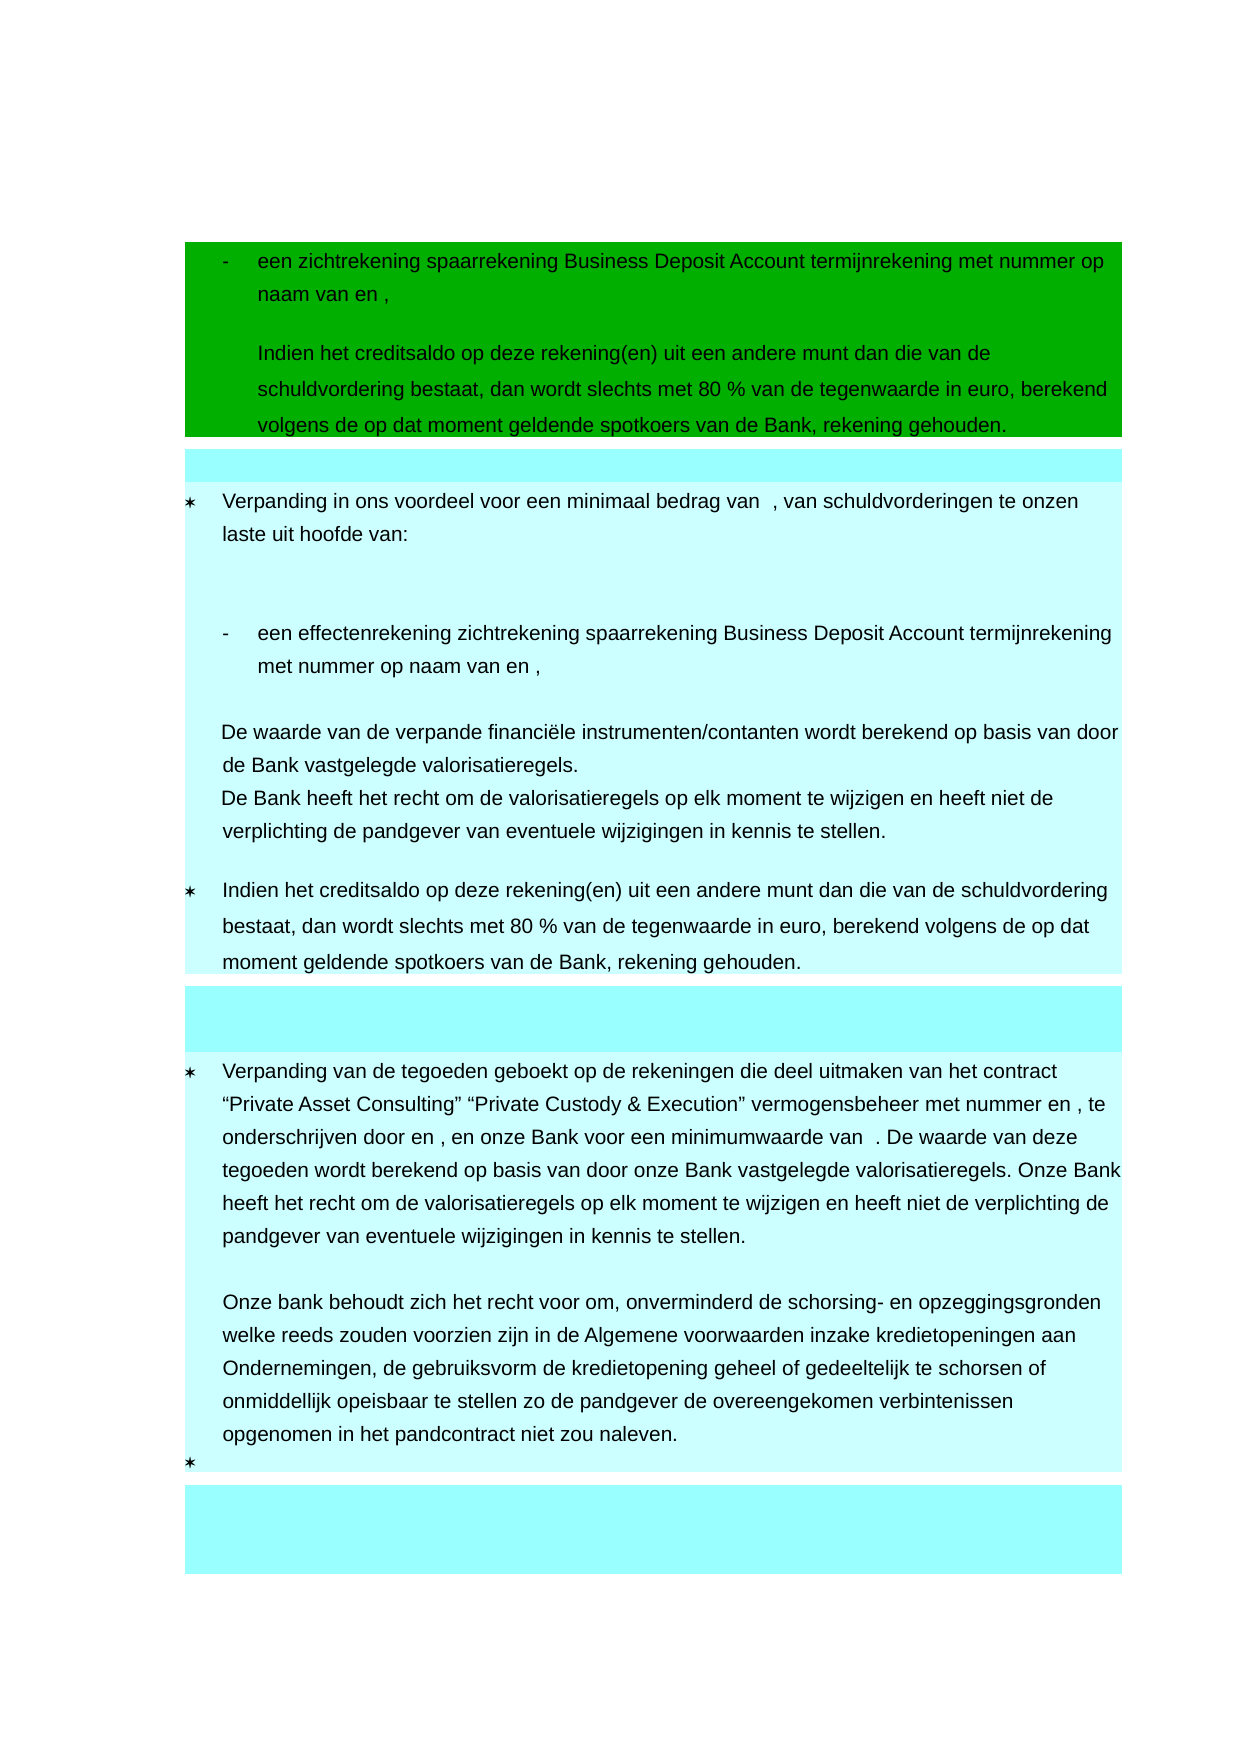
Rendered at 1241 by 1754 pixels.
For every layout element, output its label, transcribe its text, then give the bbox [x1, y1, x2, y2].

list Indien het creditsaldo op deze rekening(en) uit een andere munt dan die van de schuldvordering bestaat, dan wordt slechts met 80 % van de tegenwaarde in euro, berekend volgens de op dat moment geldende spotkoers van de Bank, rekening gehouden. [185, 878, 1122, 974]
text De Bank heeft het recht om de valorisatieregels op elk moment te wijzigen en heeft niet de verplichting de pandgever van eventuele wijzigingen in kennis te stellen. [221, 779, 1122, 845]
list een zichtrekening spaarrekening Business Deposit Account termijnrekening met nummer op naam van en , [222, 242, 1122, 341]
text Onze bank behoudt zich het recht voor om, onverminderd de schorsing- en opzeggingsgronden welke reeds zouden voorzien zijn in de Algemene voorwaarden inzake kredietopeningen aan Ondernemingen, de gebruiksvorm de kredietopening geheel of gedeeltelijk te schorsen of onmiddellijk opeisbaar te stellen zo de pandgever de overeengekomen verbintenissen opgenomen in het pandcontract niet zou naleven. [222, 1283, 1122, 1448]
list Verpanding in ons voordeel voor een minimaal bedrag van , van schuldvorderingen te onzen laste uit hoofde van: [185, 482, 1122, 548]
list een effectenrekening zichtrekening spaarrekening Business Deposit Account termijnrekening met nummer op naam van en , [222, 614, 1122, 680]
text De waarde van de verpande financiële instrumenten/contanten wordt berekend op basis van door de Bank vastgelegde valorisatieregels. [221, 713, 1122, 779]
list Verpanding van de tegoeden geboekt op de rekeningen die deel uitmaken van het contract “Private Asset Consulting” “Private Custody & Execution” vermogensbeheer met nummer en , te onderschrijven door en , en onze Bank voor een minimumwaarde van . De waarde van deze tegoeden wordt berekend op basis van door onze Bank vastgelegde valorisatieregels. Onze Bank heeft het recht om de valorisatieregels op elk moment te wijzigen en heeft niet de verplichting de pandgever van eventuele wijzigingen in kennis te stellen. [185, 1052, 1122, 1250]
text Indien het creditsaldo op deze rekening(en) uit een andere munt dan die van de schuldvordering bestaat, dan wordt slechts met 80 % van de tegenwaarde in euro, berekend volgens de op dat moment geldende spotkoers van de Bank, rekening gehouden. [257, 341, 1122, 437]
